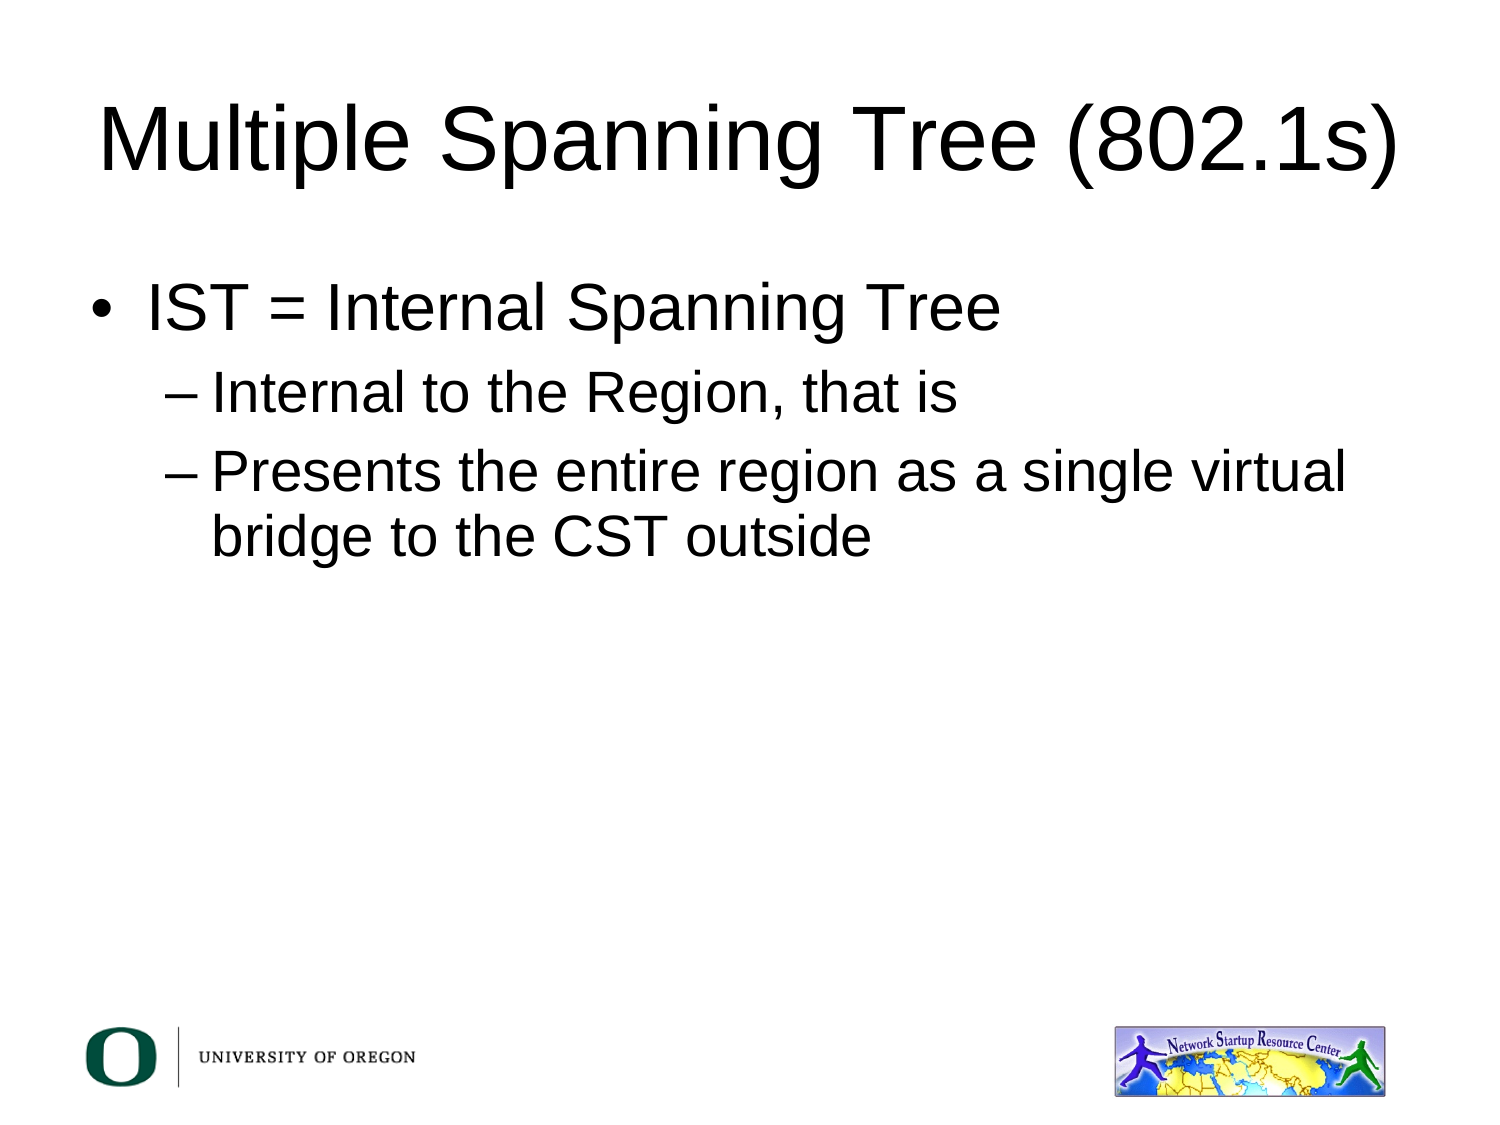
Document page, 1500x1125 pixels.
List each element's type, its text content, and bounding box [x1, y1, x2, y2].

title Multiple Spanning Tree (802.1s) [75, 45, 1426, 233]
picture [75, 1024, 426, 1090]
list IST = Internal Spanning Tree Internal to the Region, that is Presents the entire region as a single virtual bridge to the CST outside [75, 262, 1426, 1005]
picture [1112, 1024, 1388, 1099]
